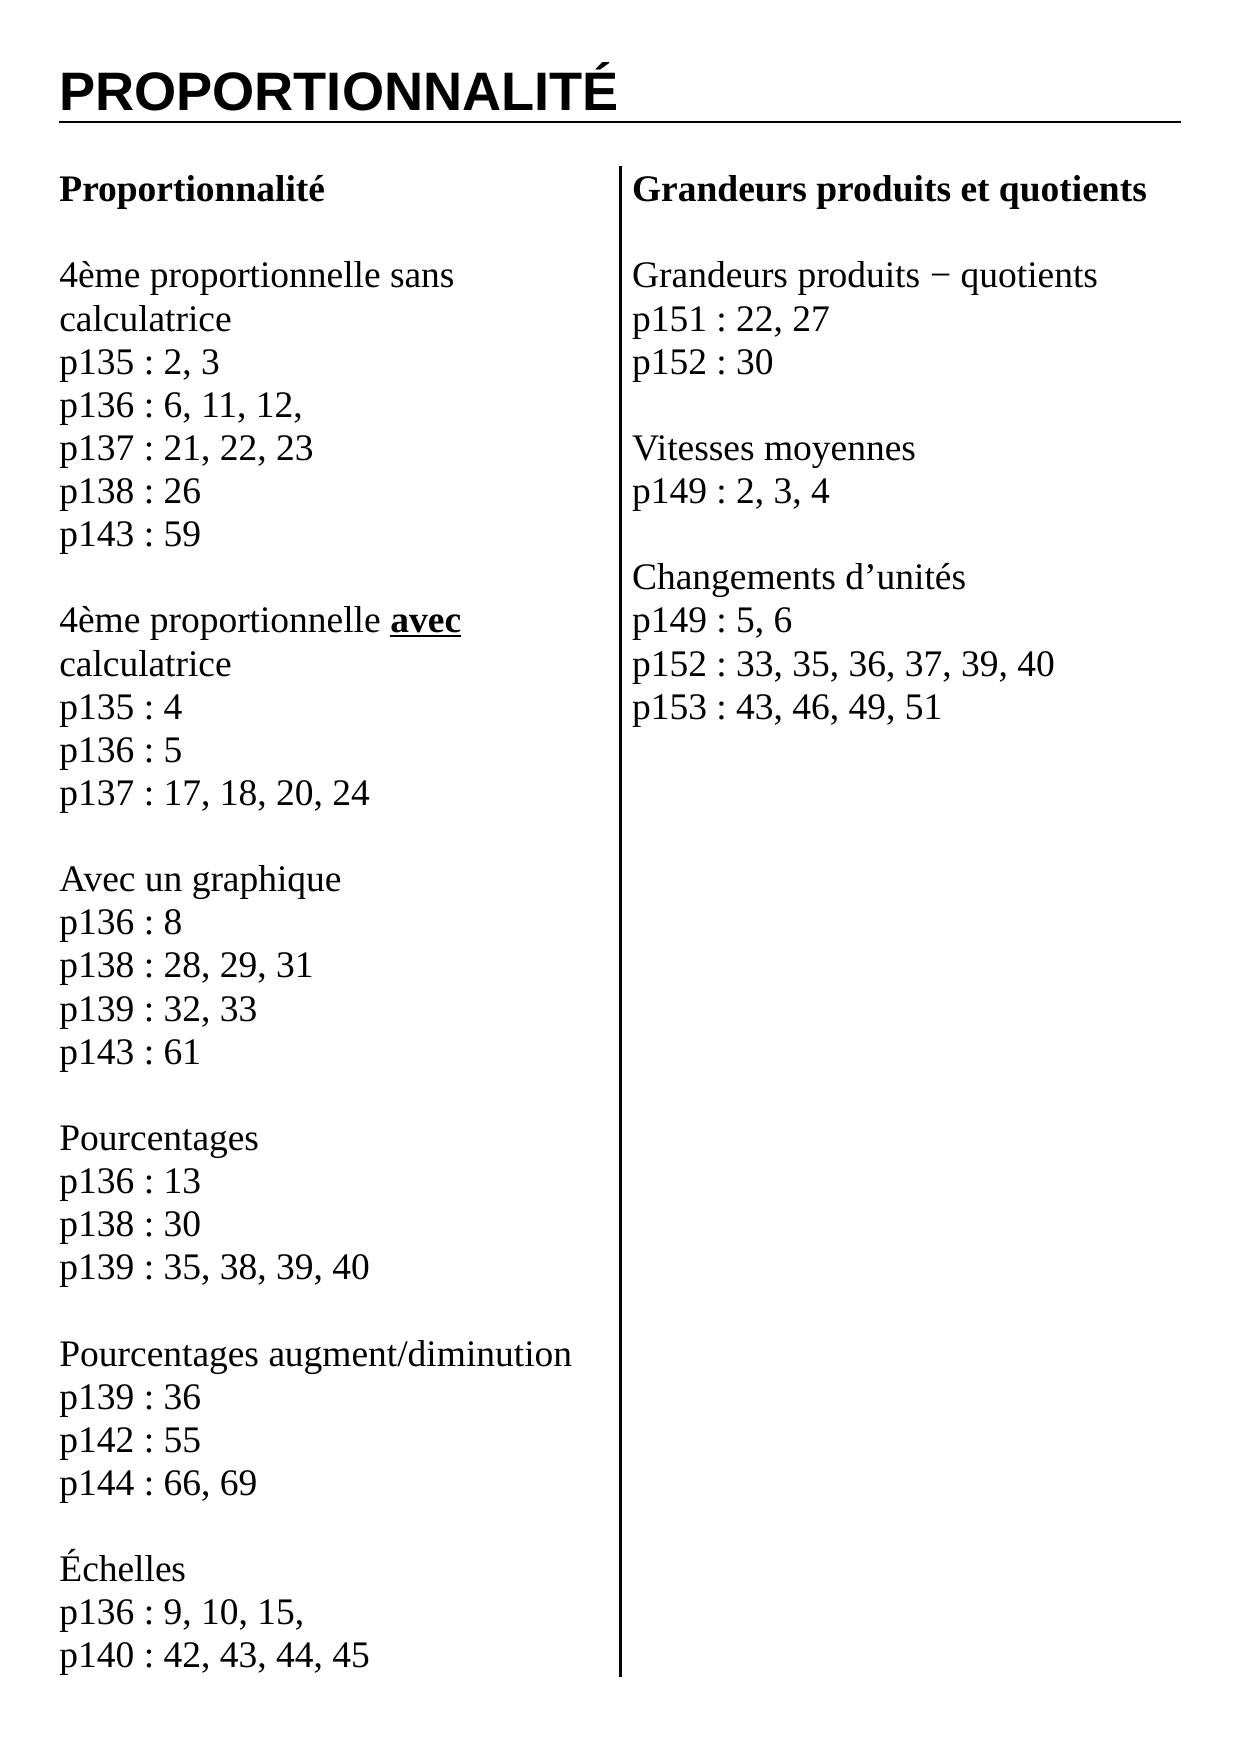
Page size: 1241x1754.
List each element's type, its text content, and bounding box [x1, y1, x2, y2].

text p136 : 8 [59, 900, 608, 943]
text p138 : 30 [59, 1202, 608, 1245]
text p135 : 4 [59, 684, 608, 727]
text p136 : 13 [59, 1158, 608, 1202]
text p137 : 21, 22, 23 [59, 425, 608, 468]
text p151 : 22, 27 [632, 296, 1181, 339]
text p153 : 43, 46, 49, 51 [632, 684, 1181, 727]
text p136 : 6, 11, 12, [59, 382, 608, 425]
text Avec un graphique [59, 857, 608, 900]
text Grandeurs produits et quotients [632, 167, 1181, 210]
text p136 : 5 [59, 727, 608, 770]
text p136 : 9, 10, 15, [59, 1590, 608, 1633]
text p143 : 59 [59, 512, 608, 555]
text 4ème proportionnelle sans calculatrice [59, 253, 608, 339]
text Grandeurs produits − quotients [632, 253, 1181, 296]
text p143 : 61 [59, 1029, 608, 1072]
text 4ème proportionnelle avec calculatrice [59, 598, 608, 684]
text Échelles [59, 1547, 608, 1590]
text p138 : 28, 29, 31 [59, 943, 608, 986]
text p142 : 55 [59, 1417, 608, 1460]
text p144 : 66, 69 [59, 1460, 608, 1503]
text p152 : 30 [632, 339, 1181, 382]
text p149 : 5, 6 [632, 598, 1181, 641]
text p138 : 26 [59, 468, 608, 512]
text Pourcentages augment/diminution [59, 1331, 608, 1374]
text p152 : 33, 35, 36, 37, 39, 40 [632, 641, 1181, 684]
text p139 : 32, 33 [59, 986, 608, 1029]
text Proportionnalité [59, 59, 1181, 121]
text p149 : 2, 3, 4 [632, 468, 1181, 512]
text p135 : 2, 3 [59, 339, 608, 382]
text Pourcentages [59, 1115, 608, 1158]
text Proportionnalité [59, 167, 608, 210]
text Vitesses moyennes [632, 425, 1181, 468]
text p139 : 35, 38, 39, 40 [59, 1245, 608, 1288]
text p139 : 36 [59, 1374, 608, 1417]
text p137 : 17, 18, 20, 24 [59, 770, 608, 813]
text Changements d’unités [632, 555, 1181, 598]
text p140 : 42, 43, 44, 45 [59, 1633, 608, 1676]
